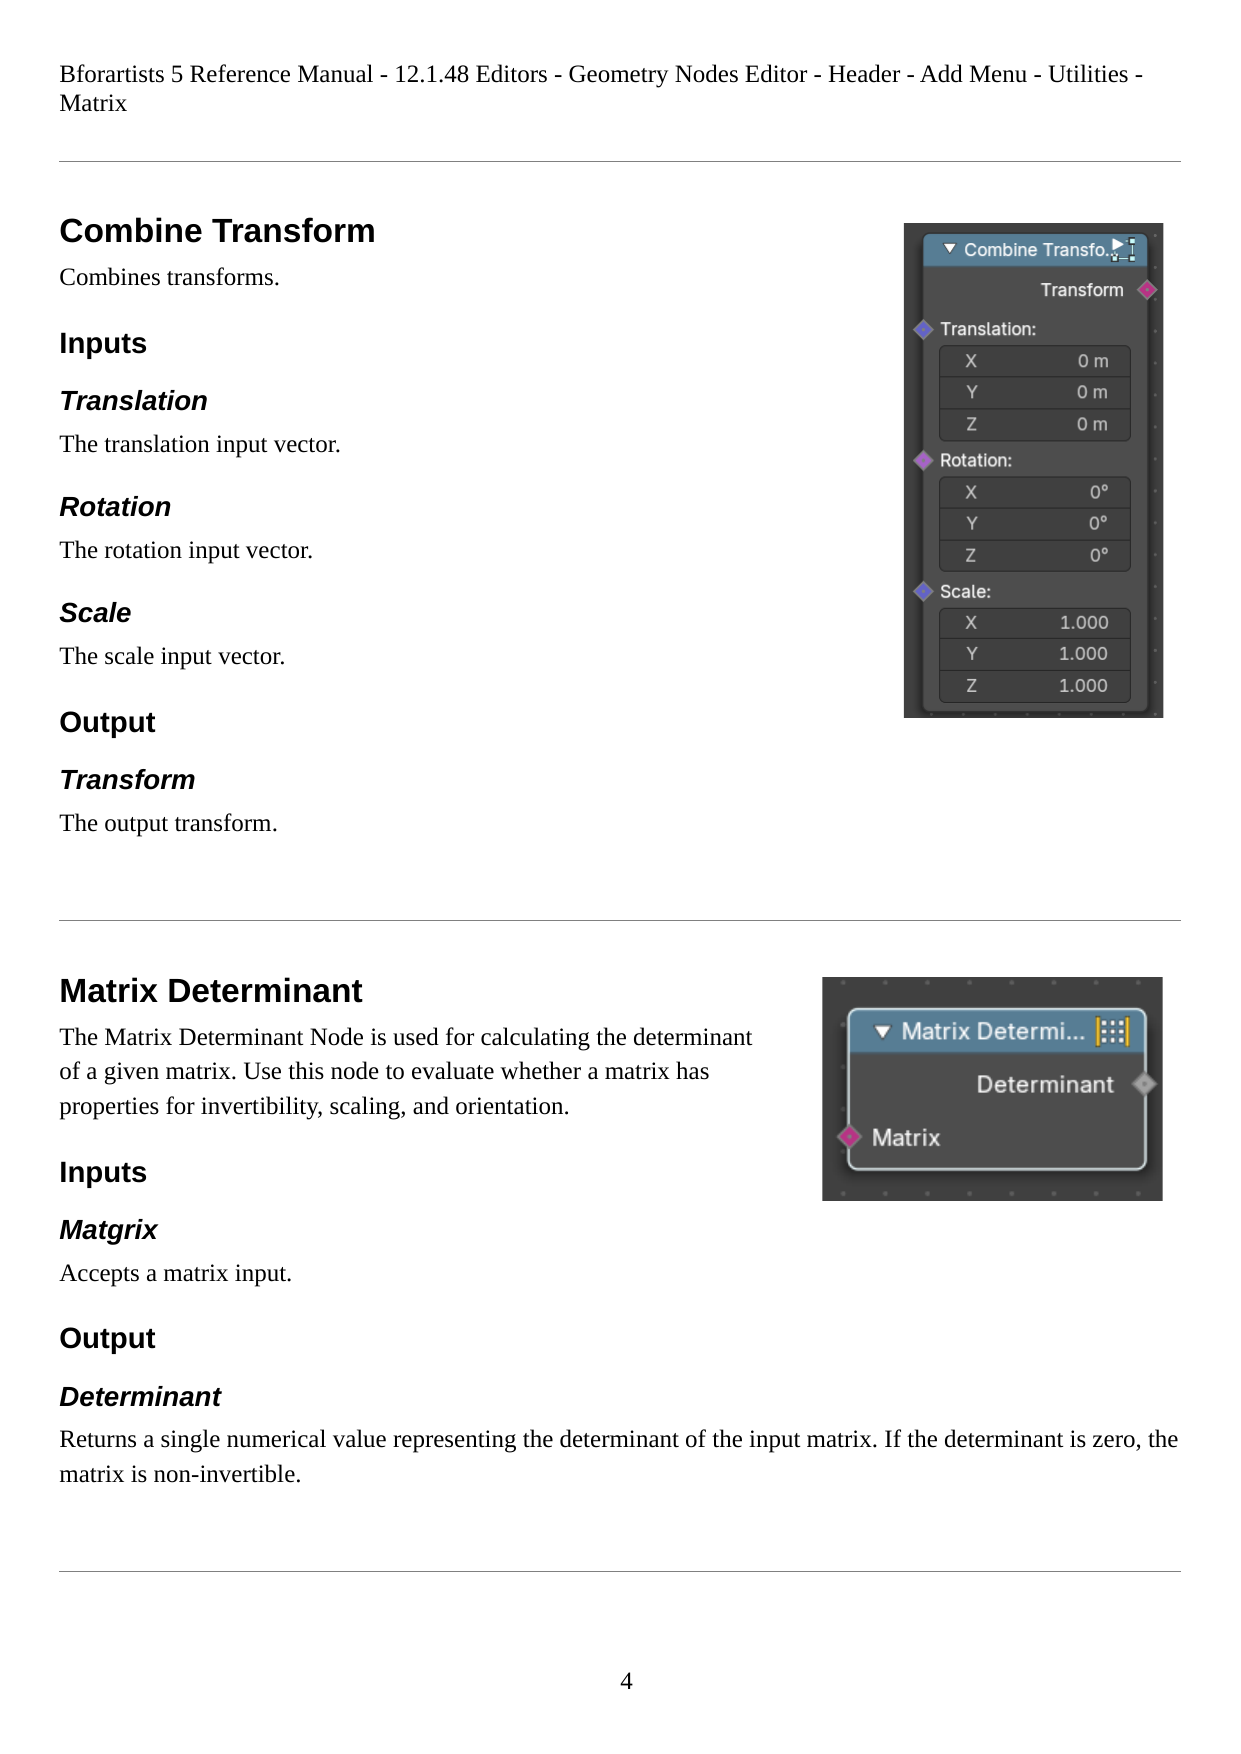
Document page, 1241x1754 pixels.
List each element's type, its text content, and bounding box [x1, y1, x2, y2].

text Combines transforms. [59, 262, 903, 291]
subtitle [1164, 596, 1181, 628]
text The Matrix Determinant Node is used for calculating the determinant of a given matrix. Use this node to evaluate whether a matrix has properties for invertibility, scaling, and orientation. [59, 1022, 822, 1119]
subtitle [1164, 384, 1181, 416]
subtitle Inputs [59, 326, 903, 359]
text The rotation input vector. [59, 535, 903, 564]
subtitle Scale [59, 596, 903, 628]
subtitle [1163, 1154, 1181, 1188]
subtitle Output [59, 704, 1181, 738]
text Accepts a matrix input. [59, 1258, 1181, 1286]
subtitle Determinant [59, 1380, 1181, 1412]
text Returns a single numerical value representing the determinant of the input matrix. If the determinant is zero, the matrix is non-invertible. [59, 1424, 1181, 1488]
subtitle [1164, 491, 1181, 522]
subtitle Matgrix [59, 1213, 1181, 1245]
subtitle Transform [59, 763, 1181, 795]
subtitle Translation [59, 384, 903, 416]
text The scale input vector. [59, 641, 903, 669]
picture [903, 223, 1164, 718]
subtitle Inputs [59, 1154, 822, 1188]
text The output transform. [59, 808, 1181, 836]
text [1164, 641, 1181, 669]
subtitle Matrix Determinant [59, 971, 1181, 1009]
subtitle [1164, 326, 1181, 359]
text [1164, 262, 1181, 291]
subtitle Rotation [59, 491, 903, 522]
subtitle Combine Transform [59, 211, 1181, 250]
text The translation input vector. [59, 429, 903, 458]
subtitle Output [59, 1321, 1181, 1355]
picture [822, 977, 1163, 1201]
